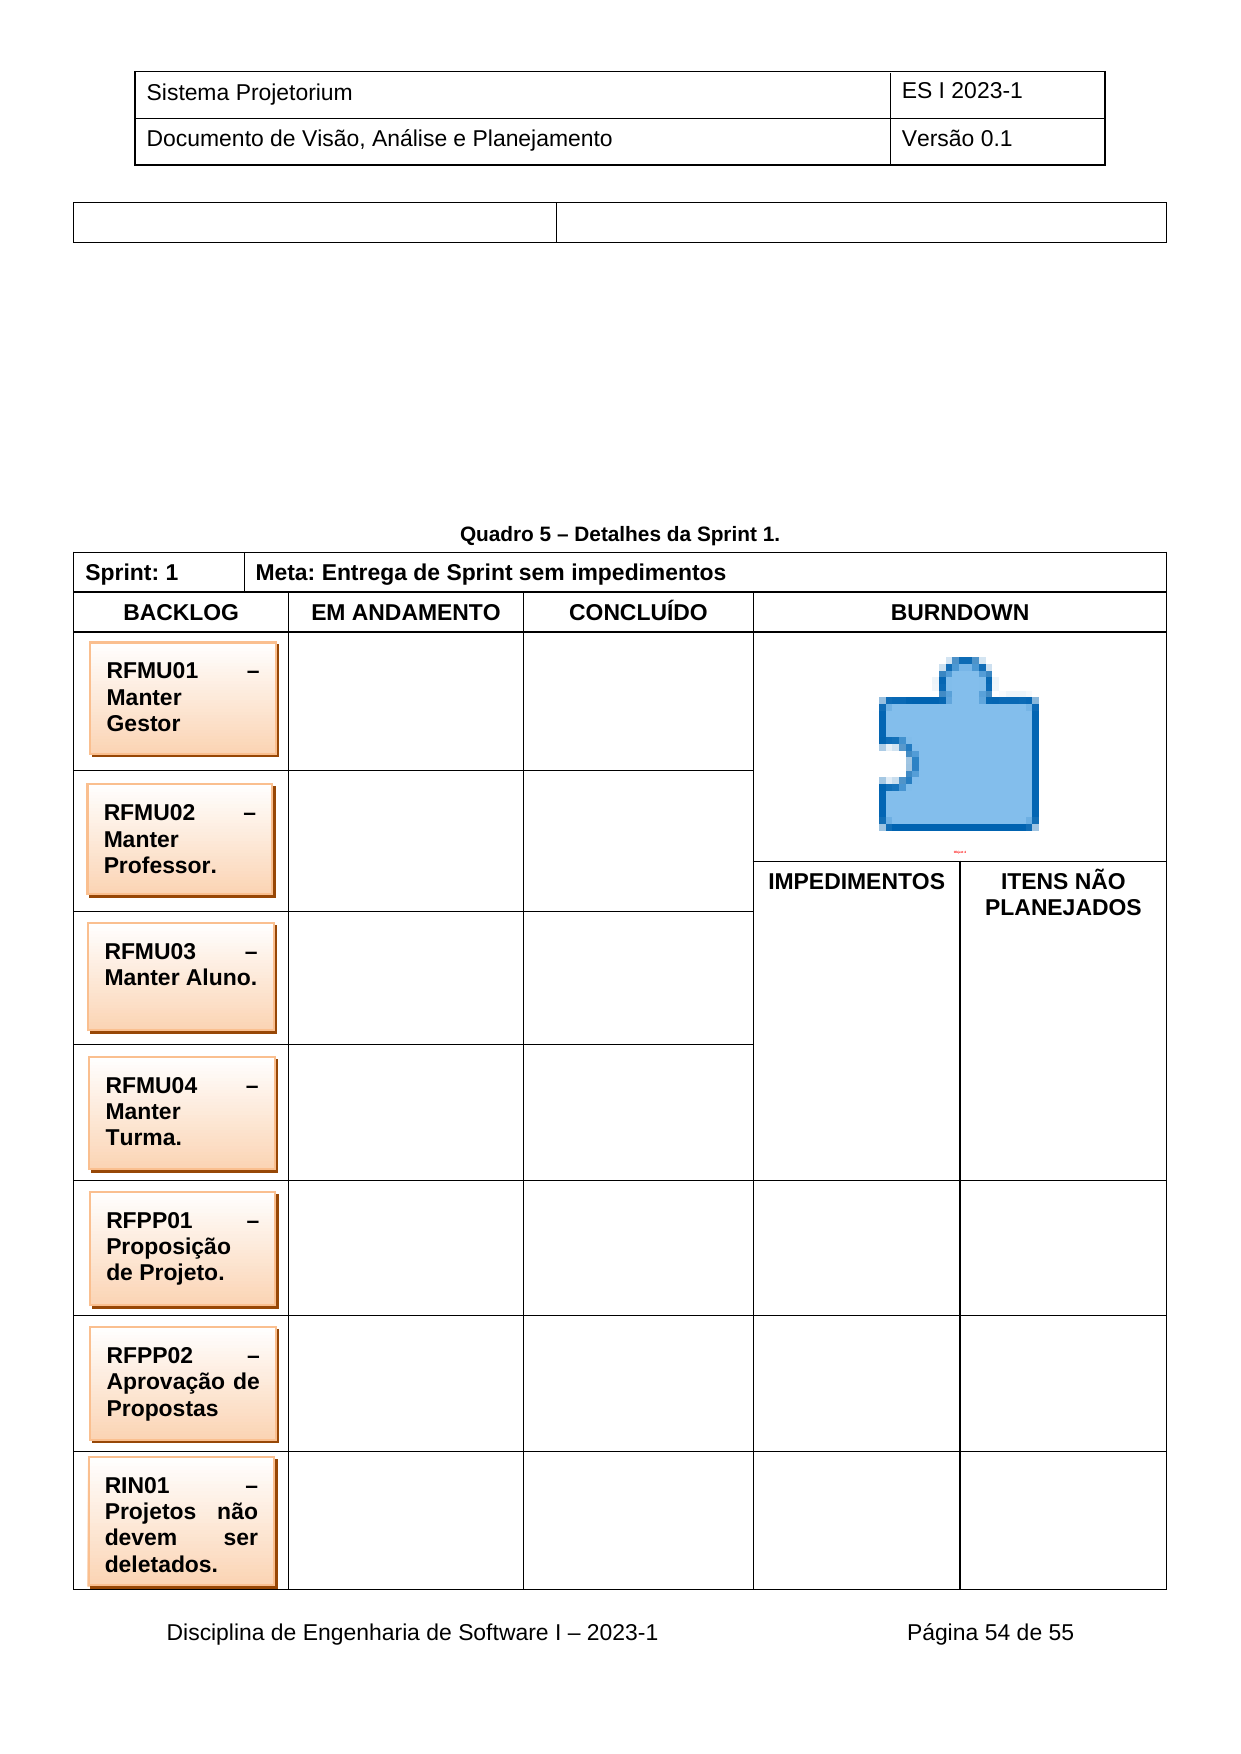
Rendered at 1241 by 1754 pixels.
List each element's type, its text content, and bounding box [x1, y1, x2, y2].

table_cell [961, 1181, 1166, 1315]
table_cell [289, 912, 523, 1044]
text Quadro 5 – Detalhes da Sprint 1. [148, 521, 1092, 545]
table_cell [289, 1045, 523, 1180]
table_cell [754, 1181, 959, 1315]
table_cell [74, 633, 288, 770]
table_cell [961, 1452, 1166, 1589]
table_cell [524, 1045, 753, 1180]
table_cell BURNDOWN [754, 593, 1166, 631]
table_cell [524, 1181, 753, 1315]
table_cell [74, 912, 288, 1044]
table_cell ITENS NÃO PLANEJADOS [961, 862, 1166, 1180]
table_header Sprint: 1 [74, 553, 244, 591]
table_cell [524, 1452, 753, 1589]
table_cell BACKLOG [74, 593, 288, 631]
table_cell [754, 633, 1166, 861]
table_cell [961, 1316, 1166, 1451]
table_cell [289, 633, 523, 770]
table_cell [754, 1452, 959, 1589]
table_cell [74, 1316, 288, 1451]
table_cell [289, 771, 523, 911]
table_cell IMPEDIMENTOS [754, 862, 959, 1180]
table_cell [289, 1316, 523, 1451]
table_cell [524, 771, 753, 911]
table_cell [524, 633, 753, 770]
table_cell [74, 771, 288, 911]
table_cell [524, 1316, 753, 1451]
table_cell EM ANDAMENTO [289, 593, 523, 631]
table_cell [289, 1452, 523, 1589]
table_cell [754, 1316, 959, 1451]
table_cell [524, 912, 753, 1044]
table_cell [74, 1181, 288, 1315]
table_cell CONCLUÍDO [524, 593, 753, 631]
table_cell [289, 1181, 523, 1315]
table_cell [74, 1452, 288, 1589]
table_header Meta: Entrega de Sprint sem impedimentos [245, 553, 1166, 591]
table_cell [74, 1045, 288, 1180]
table_cell [74, 203, 556, 242]
